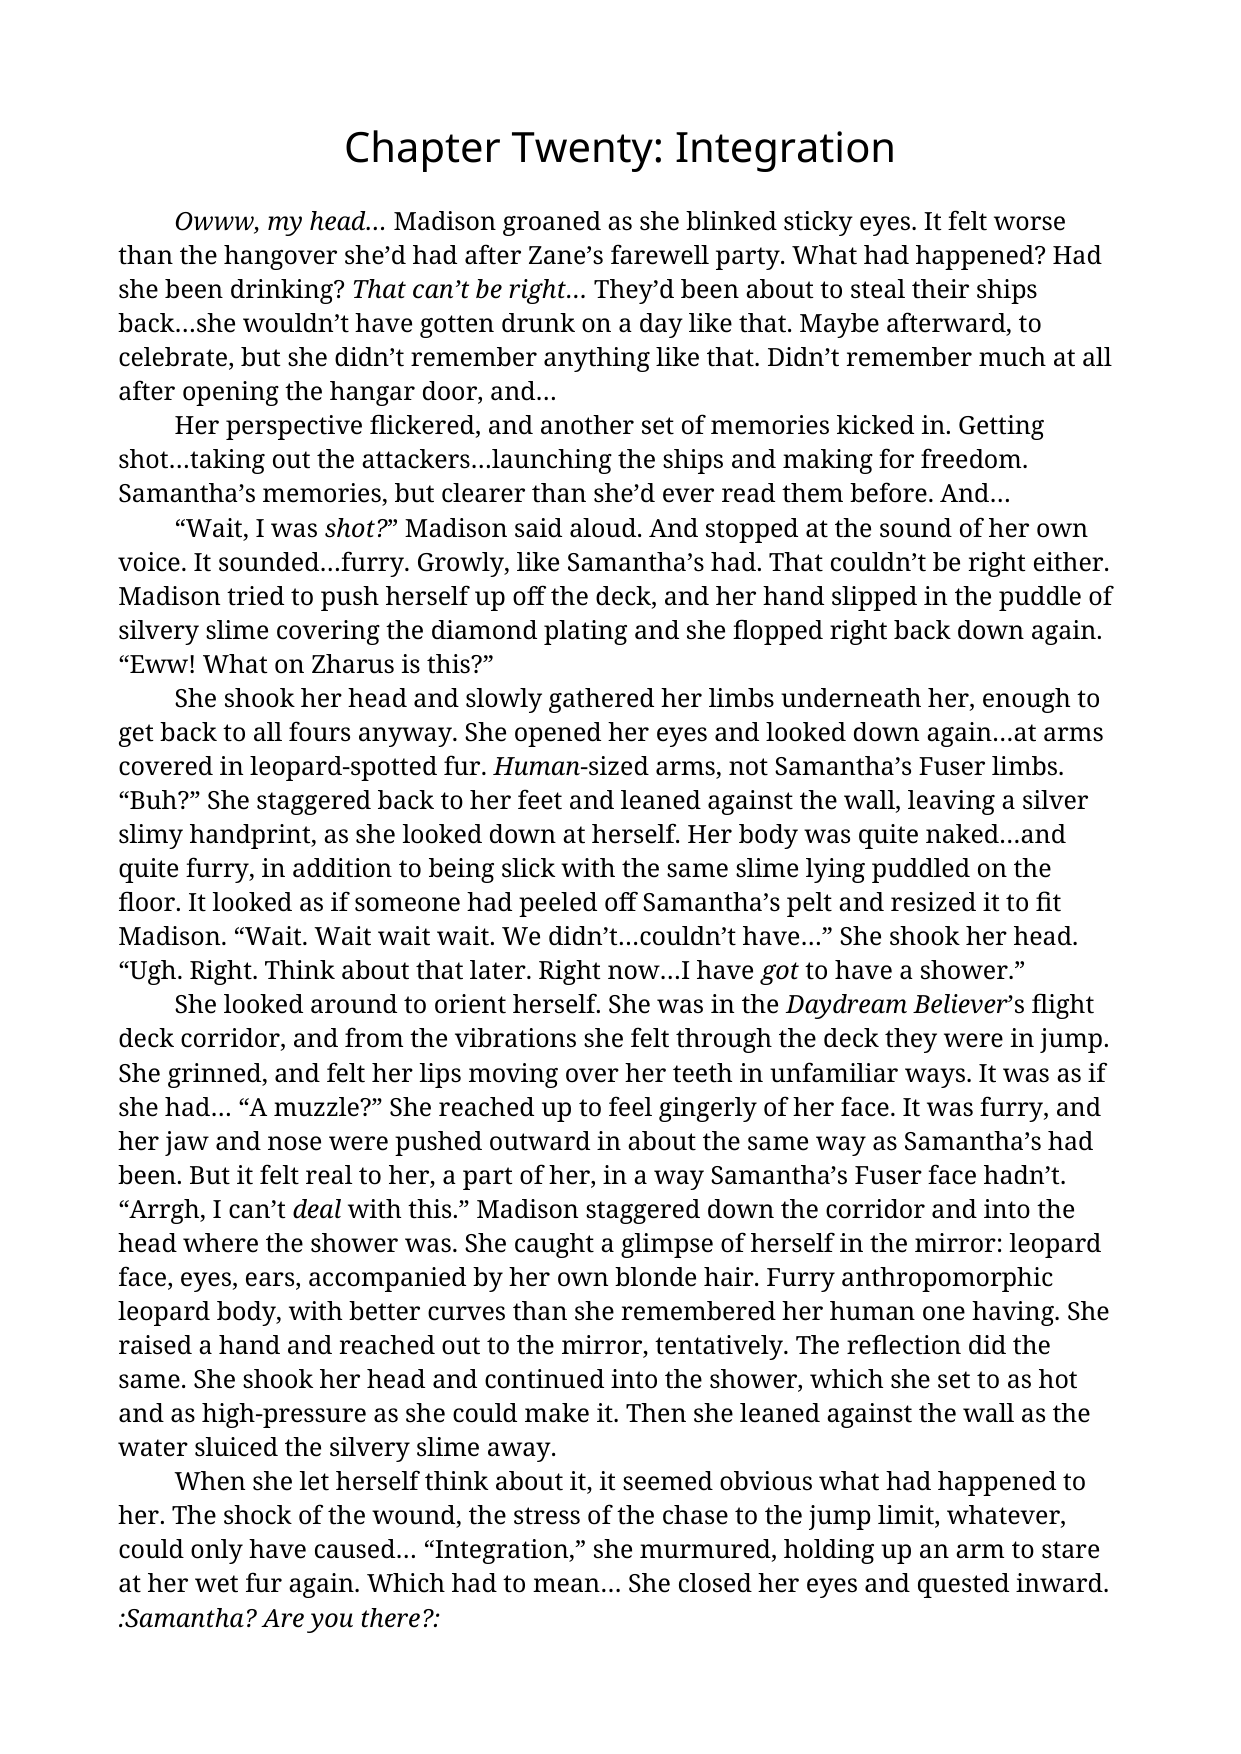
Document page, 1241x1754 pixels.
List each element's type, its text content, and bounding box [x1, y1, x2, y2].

text Chapter Twenty: Integration [118, 118, 1122, 175]
text Her perspective flickered, and another set of memories kicked in. Getting shot…taking out the attackers…launching the ships and making for freedom. Samantha’s memories, but clearer than she’d ever read them before. And… [118, 408, 1122, 510]
text Owww, my head… Madison groaned as she blinked sticky eyes. It felt worse than the hangover she’d had after Zane’s farewell party. What had happened? Had she been drinking? That can’t be right… They’d been about to steal their ships back…she wouldn’t have gotten drunk on a day like that. Maybe afterward, to celebrate, but she didn’t remember anything like that. Didn’t remember much at all after opening the hangar door, and… [118, 204, 1122, 408]
text She looked around to orient herself. She was in the Daydream Believer’s flight deck corridor, and from the vibrations she felt through the deck they were in jump. She grinned, and felt her lips moving over her teeth in unfamiliar ways. It was as if she had… “A muzzle?” She reached up to feel gingerly of her face. It was furry, and her jaw and nose were pushed outward in about the same way as Samantha’s had been. But it felt real to her, a part of her, in a way Samantha’s Fuser face hadn’t. “Arrgh, I can’t deal with this.” Madison staggered down the corridor and into the head where the shower was. She caught a glimpse of herself in the mirror: leopard face, eyes, ears, accompanied by her own blonde hair. Furry anthropomorphic leopard body, with better curves than she remembered her human one having. She raised a hand and reached out to the mirror, tentatively. The reflection did the same. She shook her head and continued into the shower, which she set to as hot and as high-pressure as she could make it. Then she leaned against the wall as the water sluiced the silvery slime away. [118, 987, 1122, 1464]
text She shook her head and slowly gathered her limbs underneath her, enough to get back to all fours anyway. She opened her eyes and looked down again…at arms covered in leopard-spotted fur. Human-sized arms, not Samantha’s Fuser limbs. “Buh?” She staggered back to her feet and leaned against the wall, leaving a silver slimy handprint, as she looked down at herself. Her body was quite naked…and quite furry, in addition to being slick with the same slime lying puddled on the floor. It looked as if someone had peeled off Samantha’s pelt and resized it to fit Madison. “Wait. Wait wait wait. We didn’t…couldn’t have…” She shook her head. “Ugh. Right. Think about that later. Right now…I have got to have a shower.” [118, 681, 1122, 987]
text “Wait, I was shot?” Madison said aloud. And stopped at the sound of her own voice. It sounded…furry. Growly, like Samantha’s had. That couldn’t be right either. Madison tried to push herself up off the deck, and her hand slipped in the puddle of silvery slime covering the diamond plating and she flopped right back down again. “Eww! What on Zharus is this?” [118, 510, 1122, 681]
text When she let herself think about it, it seemed obvious what had happened to her. The shock of the wound, the stress of the chase to the jump limit, whatever, could only have caused… “Integration,” she murmured, holding up an arm to stare at her wet fur again. Which had to mean… She closed her eyes and quested inward. :Samantha? Are you there?: [118, 1464, 1122, 1634]
